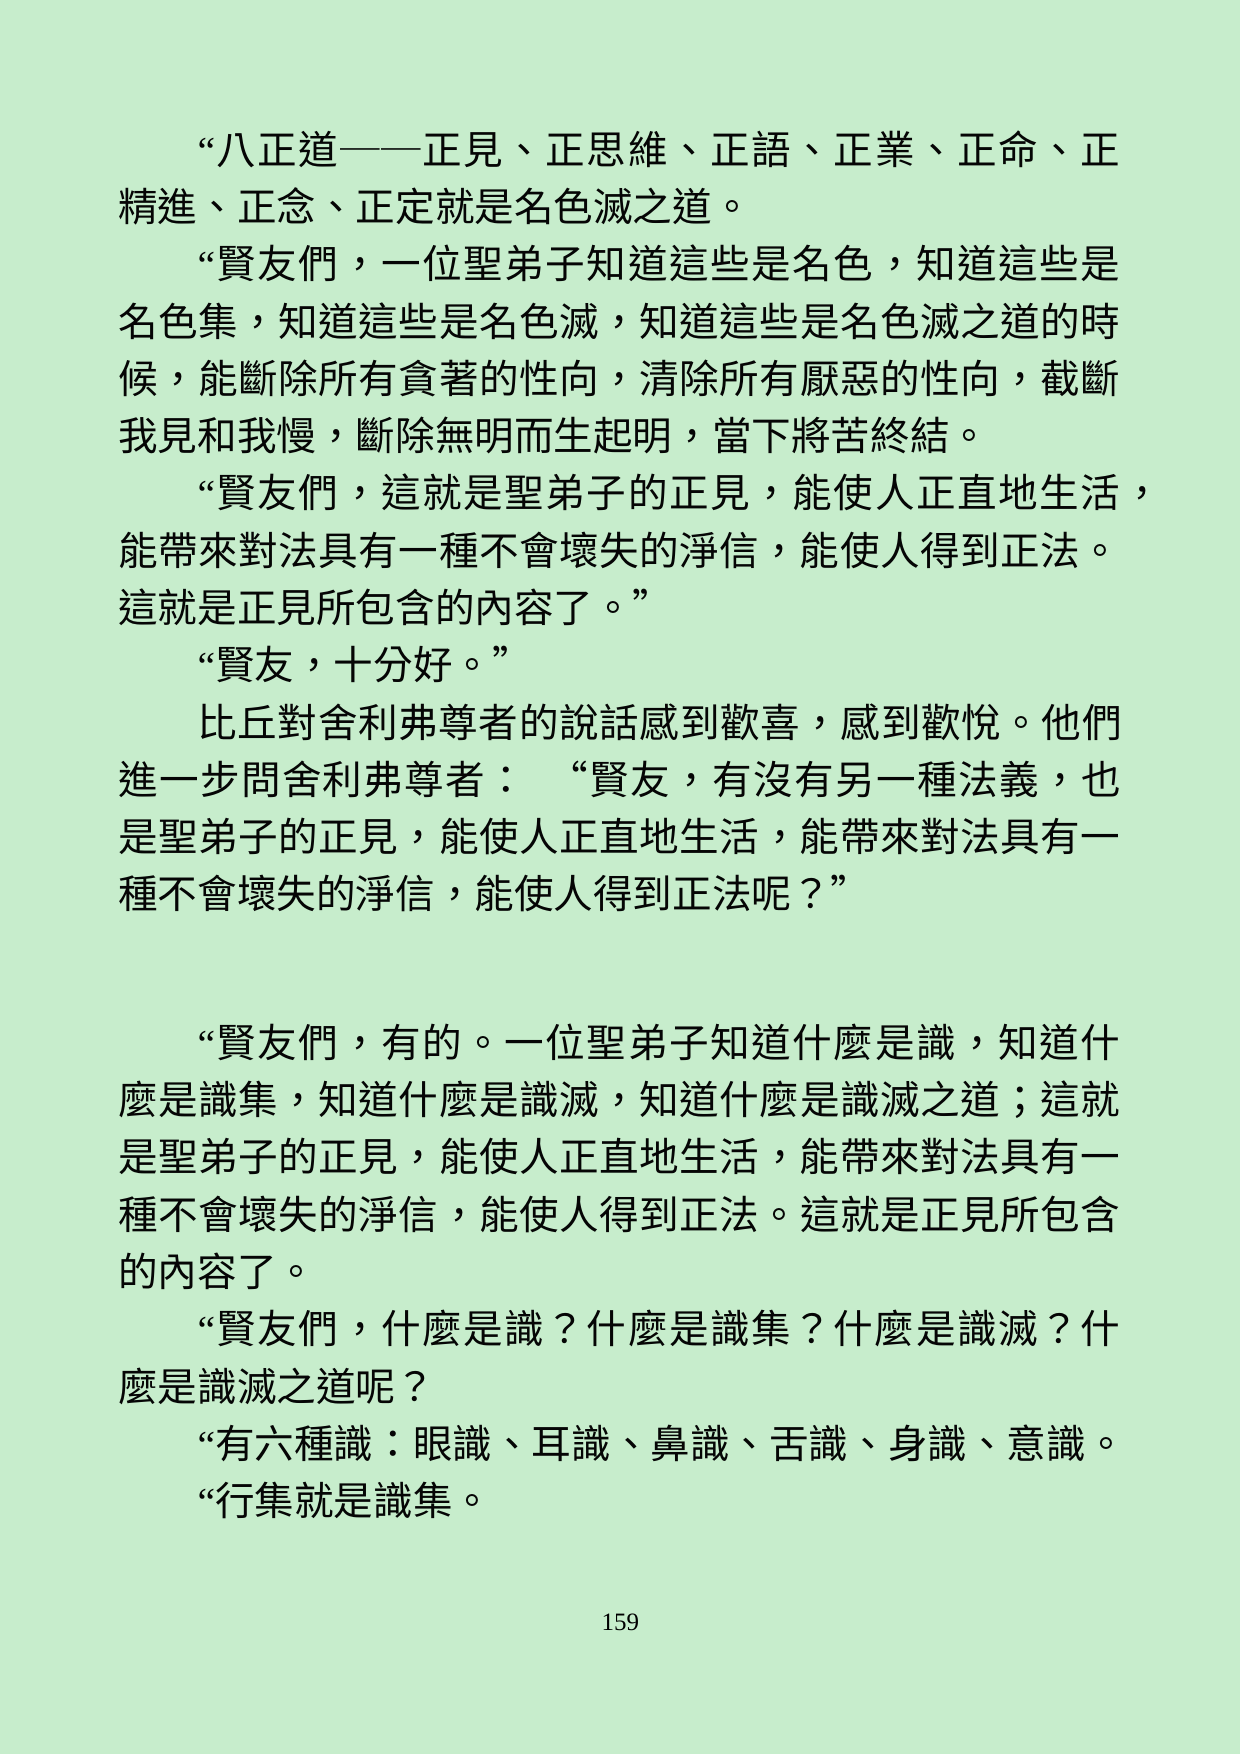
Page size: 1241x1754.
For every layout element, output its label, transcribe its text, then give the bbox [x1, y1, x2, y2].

text “行集就是識集。 [118, 1469, 1122, 1527]
text “賢友們，有的。一位聖弟子知道什麼是識，知道什麼是識集，知道什麼是識滅，知道什麼是識滅之道；這就是聖弟子的正見，能使人正直地生活，能帶來對法具有一種不會壞失的淨信，能使人得到正法。這就是正見所包含的內容了。 [118, 1011, 1122, 1298]
text “賢友們，什麼是識？什麼是識集？什麼是識滅？什麼是識滅之道呢？ [118, 1298, 1122, 1412]
text “八正道──正見、正思維、正語、正業、正命、正精進、正念、正定就是名色滅之道。 [118, 118, 1122, 233]
text 比丘對舍利弗尊者的說話感到歡喜，感到歡悅。他們進一步問舍利弗尊者： “賢友，有沒有另一種法義，也是聖弟子的正見，能使人正直地生活，能帶來對法具有一種不會壞失的淨信，能使人得到正法呢？” [118, 691, 1122, 920]
text “賢友們，這就是聖弟子的正見，能使人正直地生活，能帶來對法具有一種不會壞失的淨信，能使人得到正法。這就是正見所包含的內容了。” [118, 462, 1122, 634]
text “有六種識：眼識、耳識、鼻識、舌識、身識、意識。 [118, 1412, 1122, 1469]
text “賢友們，一位聖弟子知道這些是名色，知道這些是名色集，知道這些是名色滅，知道這些是名色滅之道的時候，能斷除所有貪著的性向，清除所有厭惡的性向，截斷我見和我慢，斷除無明而生起明，當下將苦終結。 [118, 233, 1122, 462]
text “賢友，十分好。” [118, 634, 1122, 691]
